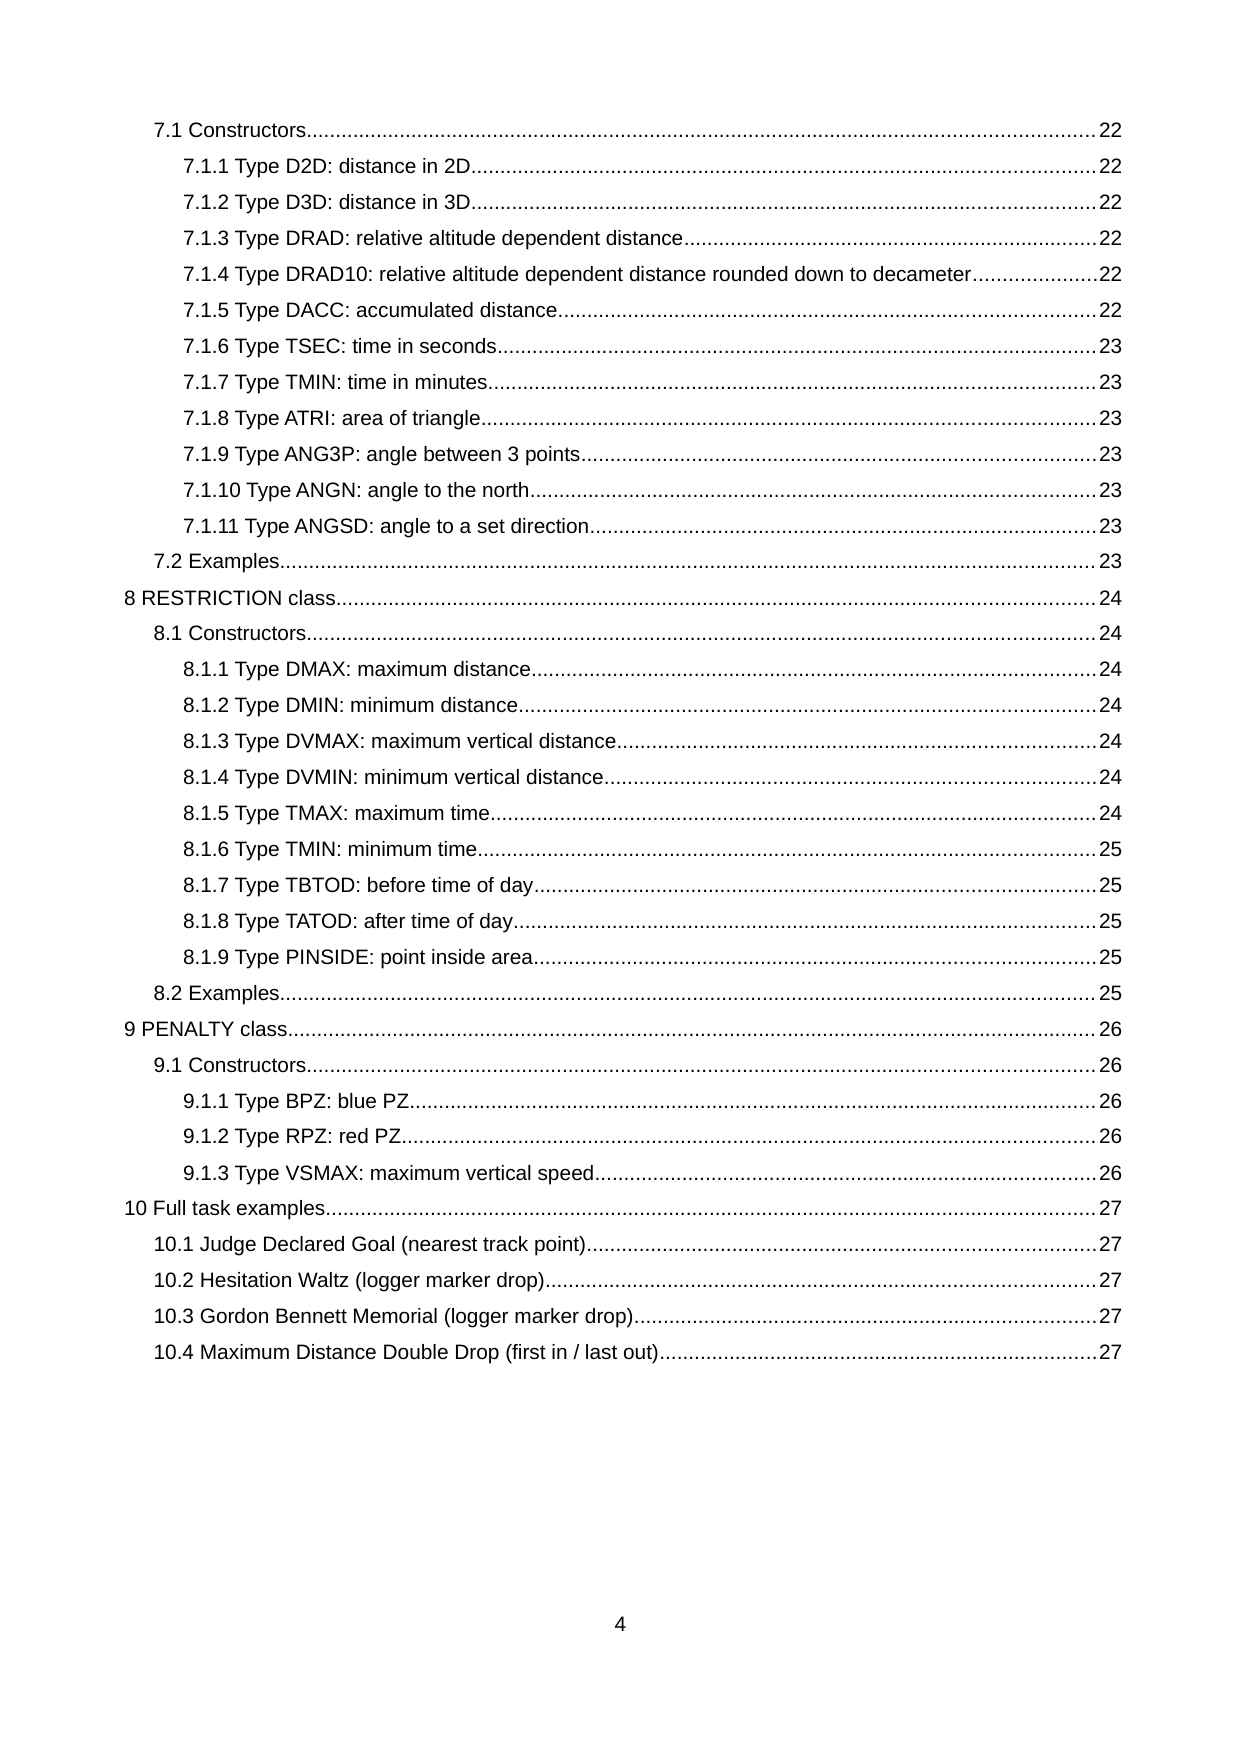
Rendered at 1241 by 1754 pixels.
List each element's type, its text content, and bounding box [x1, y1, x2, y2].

text 7.1.1 Type D2D: distance in 2D 22 [177, 154, 1122, 178]
text 7.2 Examples 23 [148, 549, 1122, 573]
text 7.1.5 Type DACC: accumulated distance 22 [177, 298, 1122, 322]
text 8.1.1 Type DMAX: maximum distance 24 [177, 657, 1122, 681]
text 8.2 Examples 25 [148, 981, 1122, 1004]
text 9.1.2 Type RPZ: red PZ 26 [177, 1124, 1122, 1148]
text 9 PENALTY class 26 [118, 1017, 1122, 1041]
text 10.1 Judge Declared Goal (nearest track point) 27 [148, 1232, 1122, 1256]
text 8.1.6 Type TMIN: minimum time 25 [177, 837, 1122, 861]
text 8.1.4 Type DVMIN: minimum vertical distance 24 [177, 765, 1122, 789]
text 8.1.2 Type DMIN: minimum distance 24 [177, 693, 1122, 717]
text 9.1.1 Type BPZ: blue PZ 26 [177, 1088, 1122, 1112]
text 7.1 Constructors 22 [148, 118, 1122, 142]
text 7.1.8 Type ATRI: area of triangle 23 [177, 406, 1122, 429]
text 8.1.3 Type DVMAX: maximum vertical distance 24 [177, 729, 1122, 753]
text 7.1.11 Type ANGSD: angle to a set direction 23 [177, 513, 1122, 537]
text 7.1.7 Type TMIN: time in minutes 23 [177, 370, 1122, 394]
text 9.1.3 Type VSMAX: maximum vertical speed 26 [177, 1160, 1122, 1184]
text 7.1.6 Type TSEC: time in seconds 23 [177, 334, 1122, 358]
text 8.1.9 Type PINSIDE: point inside area 25 [177, 945, 1122, 969]
text 7.1.9 Type ANG3P: angle between 3 points 23 [177, 442, 1122, 466]
text 10.2 Hesitation Waltz (logger marker drop) 27 [148, 1268, 1122, 1292]
text 9.1 Constructors 26 [148, 1052, 1122, 1076]
text 7.1.2 Type D3D: distance in 3D 22 [177, 190, 1122, 214]
text 10.3 Gordon Bennett Memorial (logger marker drop) 27 [148, 1304, 1122, 1328]
text 7.1.10 Type ANGN: angle to the north 23 [177, 477, 1122, 501]
text 7.1.4 Type DRAD10: relative altitude dependent distance rounded down to decameter 22 [177, 262, 1122, 286]
text 8.1.7 Type TBTOD: before time of day 25 [177, 873, 1122, 897]
text 8.1.8 Type TATOD: after time of day 25 [177, 909, 1122, 933]
text 8.1.5 Type TMAX: maximum time 24 [177, 801, 1122, 825]
text 8 RESTRICTION class 24 [118, 585, 1122, 609]
text 7.1.3 Type DRAD: relative altitude dependent distance 22 [177, 226, 1122, 250]
text 10 Full task examples 27 [118, 1196, 1122, 1220]
text 10.4 Maximum Distance Double Drop (first in / last out) 27 [148, 1340, 1122, 1364]
text 8.1 Constructors 24 [148, 621, 1122, 645]
